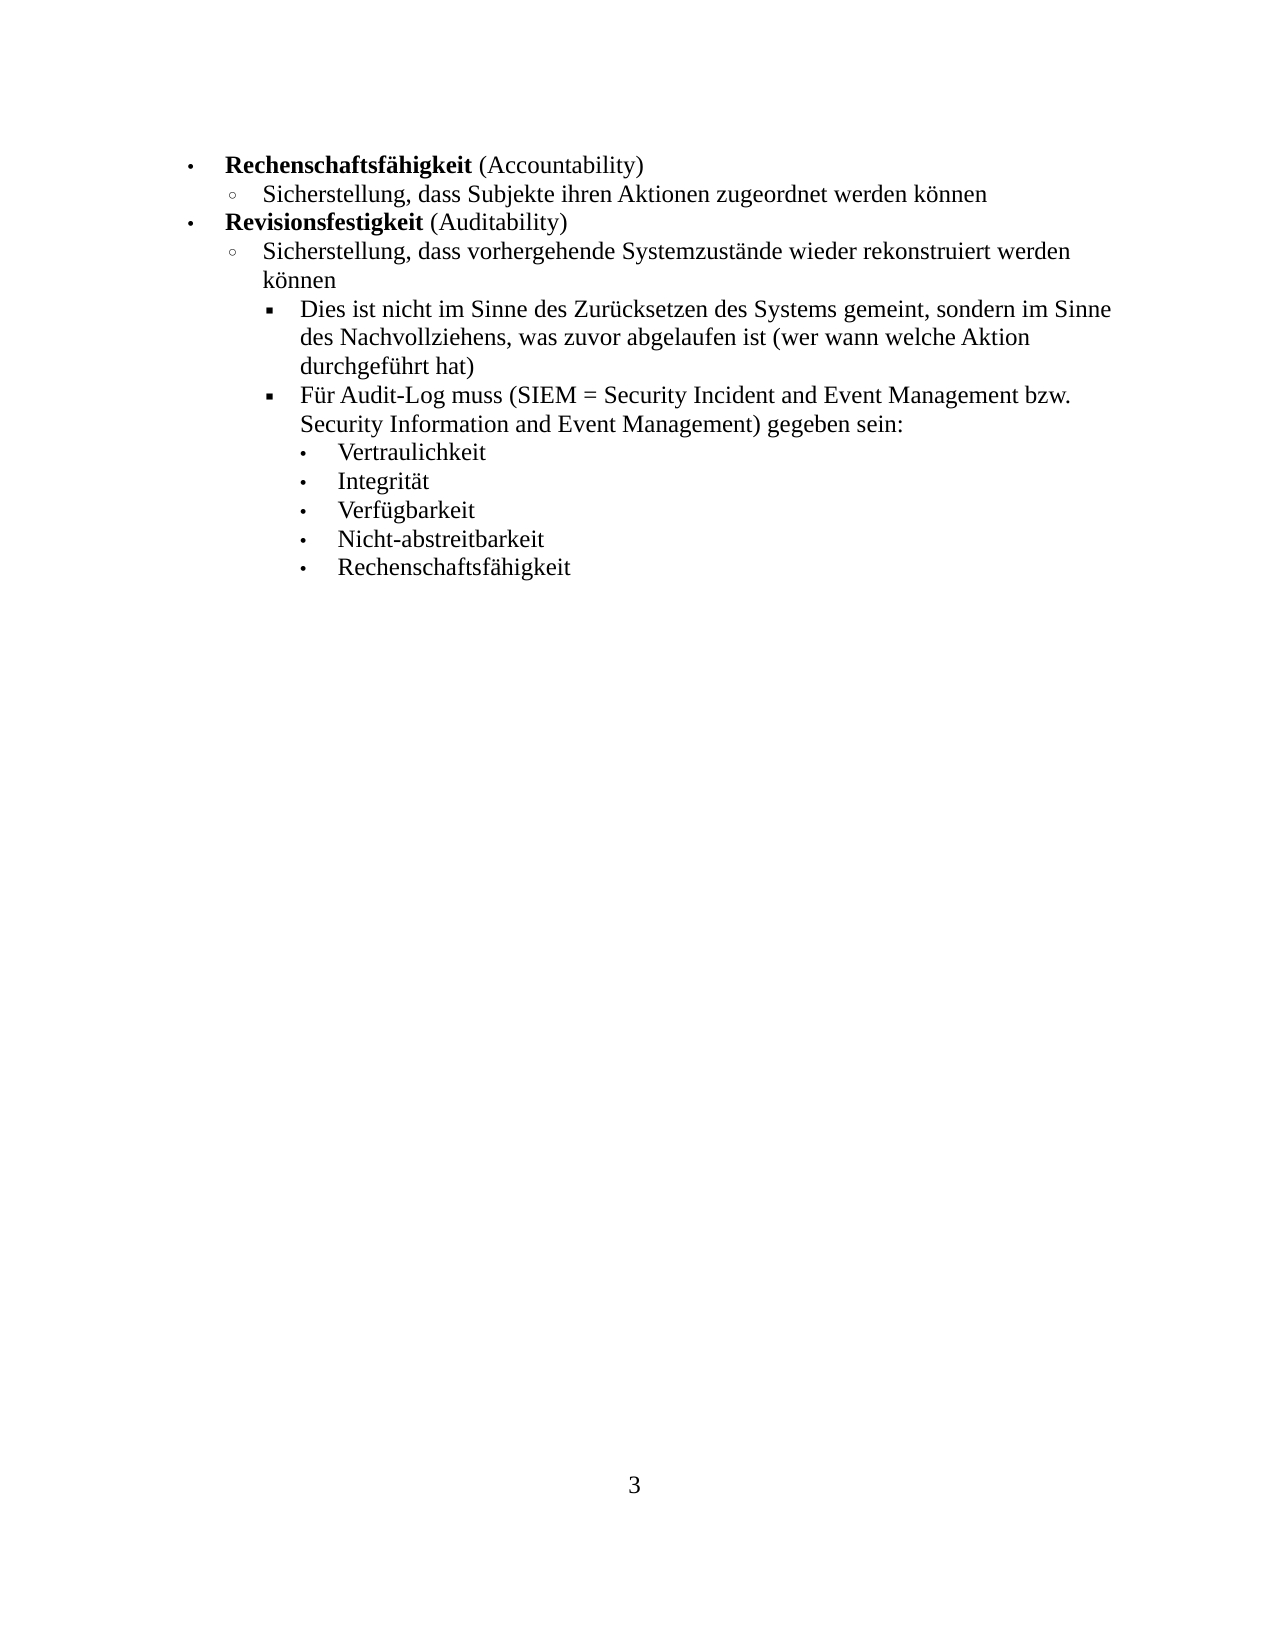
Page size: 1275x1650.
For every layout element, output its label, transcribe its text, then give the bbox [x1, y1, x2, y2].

list Für Audit-Log muss (SIEM = Security Incident and Event Management bzw. Security Information and Event Management) gegeben sein: [262, 380, 1125, 437]
list Dies ist nicht im Sinne des Zurücksetzen des Systems gemeint, sondern im Sinne des Nachvollziehens, was zuvor abgelaufen ist (wer wann welche Aktion durchgeführt hat) [262, 294, 1125, 380]
list Sicherstellung, dass Subjekte ihren Aktionen zugeordnet werden können [225, 179, 1125, 207]
list Sicherstellung, dass vorhergehende Systemzustände wieder rekonstruiert werden können [225, 236, 1125, 294]
list Vertraulichkeit [300, 437, 1125, 466]
list Rechenschaftsfähigkeit (Accountability) [187, 150, 1125, 179]
list Integrität [300, 466, 1125, 495]
list Rechenschaftsfähigkeit [300, 552, 1125, 581]
list Nicht-abstreitbarkeit [300, 524, 1125, 552]
list Verfügbarkeit [300, 495, 1125, 524]
list Revisionsfestigkeit (Auditability) [187, 207, 1125, 236]
